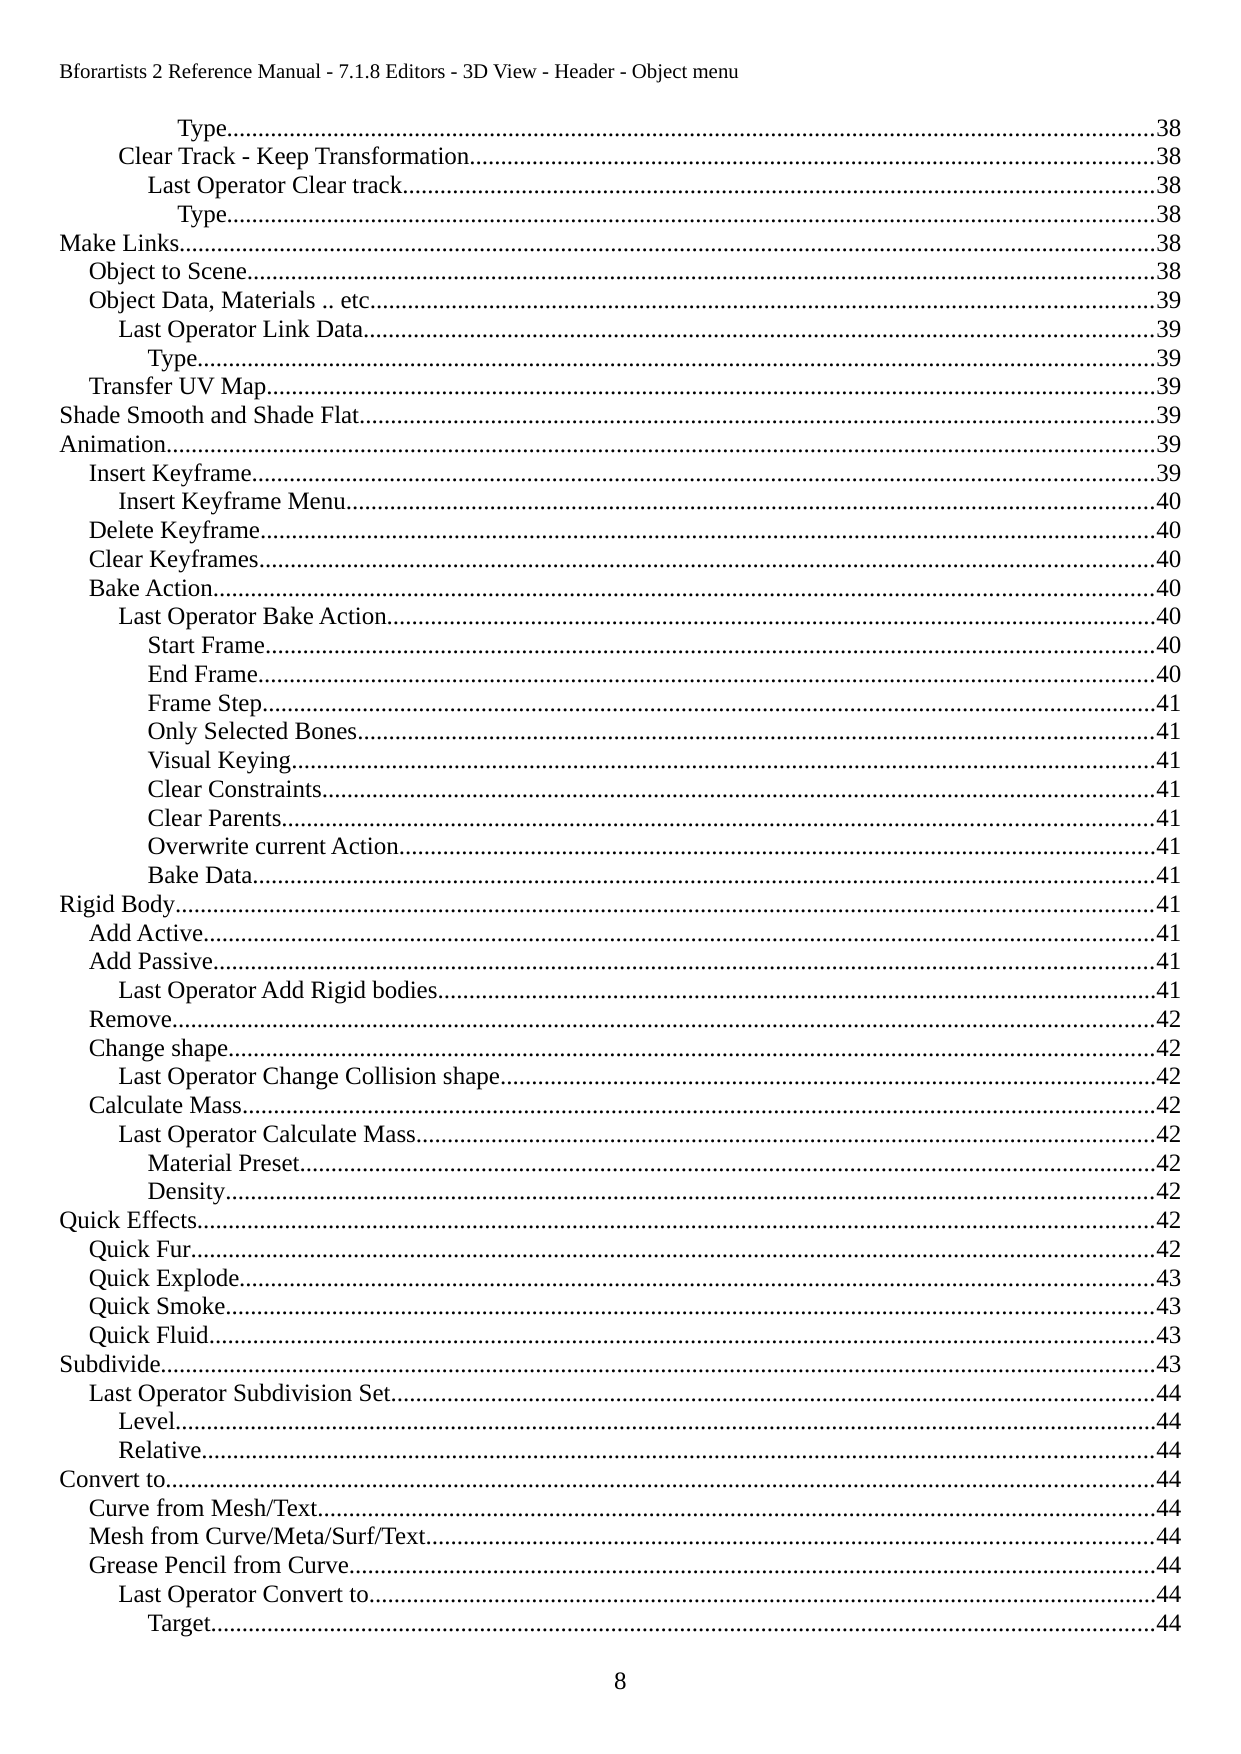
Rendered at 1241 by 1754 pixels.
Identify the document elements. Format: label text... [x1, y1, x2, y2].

text Subdivide 43 [59, 1349, 1181, 1378]
text Quick Fur 42 [88, 1234, 1181, 1263]
text Last Operator Clear track 38 [147, 170, 1181, 199]
text Add Passive 41 [88, 946, 1181, 975]
text Clear Track - Keep Transformation 38 [118, 141, 1181, 170]
text Quick Explode 43 [88, 1263, 1181, 1291]
text Clear Keyframes 40 [88, 544, 1181, 573]
text Object Data, Materials .. etc 39 [88, 285, 1181, 314]
text Insert Keyframe Menu 40 [118, 486, 1181, 515]
text Grease Pencil from Curve 44 [88, 1550, 1181, 1579]
text Relative 44 [118, 1435, 1181, 1464]
text Bake Data 41 [147, 860, 1181, 889]
text Last Operator Link Data 39 [118, 314, 1181, 343]
text Type 38 [177, 199, 1181, 228]
text Start Frame 40 [147, 630, 1181, 659]
text Last Operator Bake Action 40 [118, 601, 1181, 630]
text Calculate Mass 42 [88, 1090, 1181, 1119]
text Last Operator Convert to 44 [118, 1579, 1181, 1608]
text Density 42 [147, 1176, 1181, 1205]
text Shade Smooth and Shade Flat 39 [59, 400, 1181, 429]
text Last Operator Change Collision shape 42 [118, 1061, 1181, 1090]
text Object to Scene 38 [88, 256, 1181, 285]
text Last Operator Subdivision Set 44 [88, 1378, 1181, 1406]
text Rigid Body 41 [59, 889, 1181, 918]
text Type 39 [147, 343, 1181, 371]
text Insert Keyframe 39 [88, 458, 1181, 486]
text Visual Keying 41 [147, 745, 1181, 774]
text Quick Smoke 43 [88, 1291, 1181, 1320]
text Delete Keyframe 40 [88, 515, 1181, 544]
text Quick Fluid 43 [88, 1320, 1181, 1349]
text Target 44 [147, 1608, 1181, 1636]
text Remove 42 [88, 1004, 1181, 1033]
text Convert to 44 [59, 1464, 1181, 1493]
text Change shape 42 [88, 1033, 1181, 1061]
text Transfer UV Map 39 [88, 371, 1181, 400]
text Last Operator Add Rigid bodies 41 [118, 975, 1181, 1004]
text Material Preset 42 [147, 1148, 1181, 1176]
text Clear Parents 41 [147, 803, 1181, 831]
text Add Active 41 [88, 918, 1181, 946]
text Only Selected Bones 41 [147, 716, 1181, 745]
text Curve from Mesh/Text 44 [88, 1493, 1181, 1521]
text End Frame 40 [147, 659, 1181, 688]
text Bake Action 40 [88, 573, 1181, 601]
text Animation 39 [59, 429, 1181, 458]
text Overwrite current Action 41 [147, 831, 1181, 860]
text Last Operator Calculate Mass 42 [118, 1119, 1181, 1148]
text Type 38 [177, 113, 1181, 141]
text Mesh from Curve/Meta/Surf/Text 44 [88, 1521, 1181, 1550]
text Frame Step 41 [147, 688, 1181, 716]
text Quick Effects 42 [59, 1205, 1181, 1234]
text Clear Constraints 41 [147, 774, 1181, 803]
text Make Links 38 [59, 228, 1181, 256]
text Level 44 [118, 1406, 1181, 1435]
